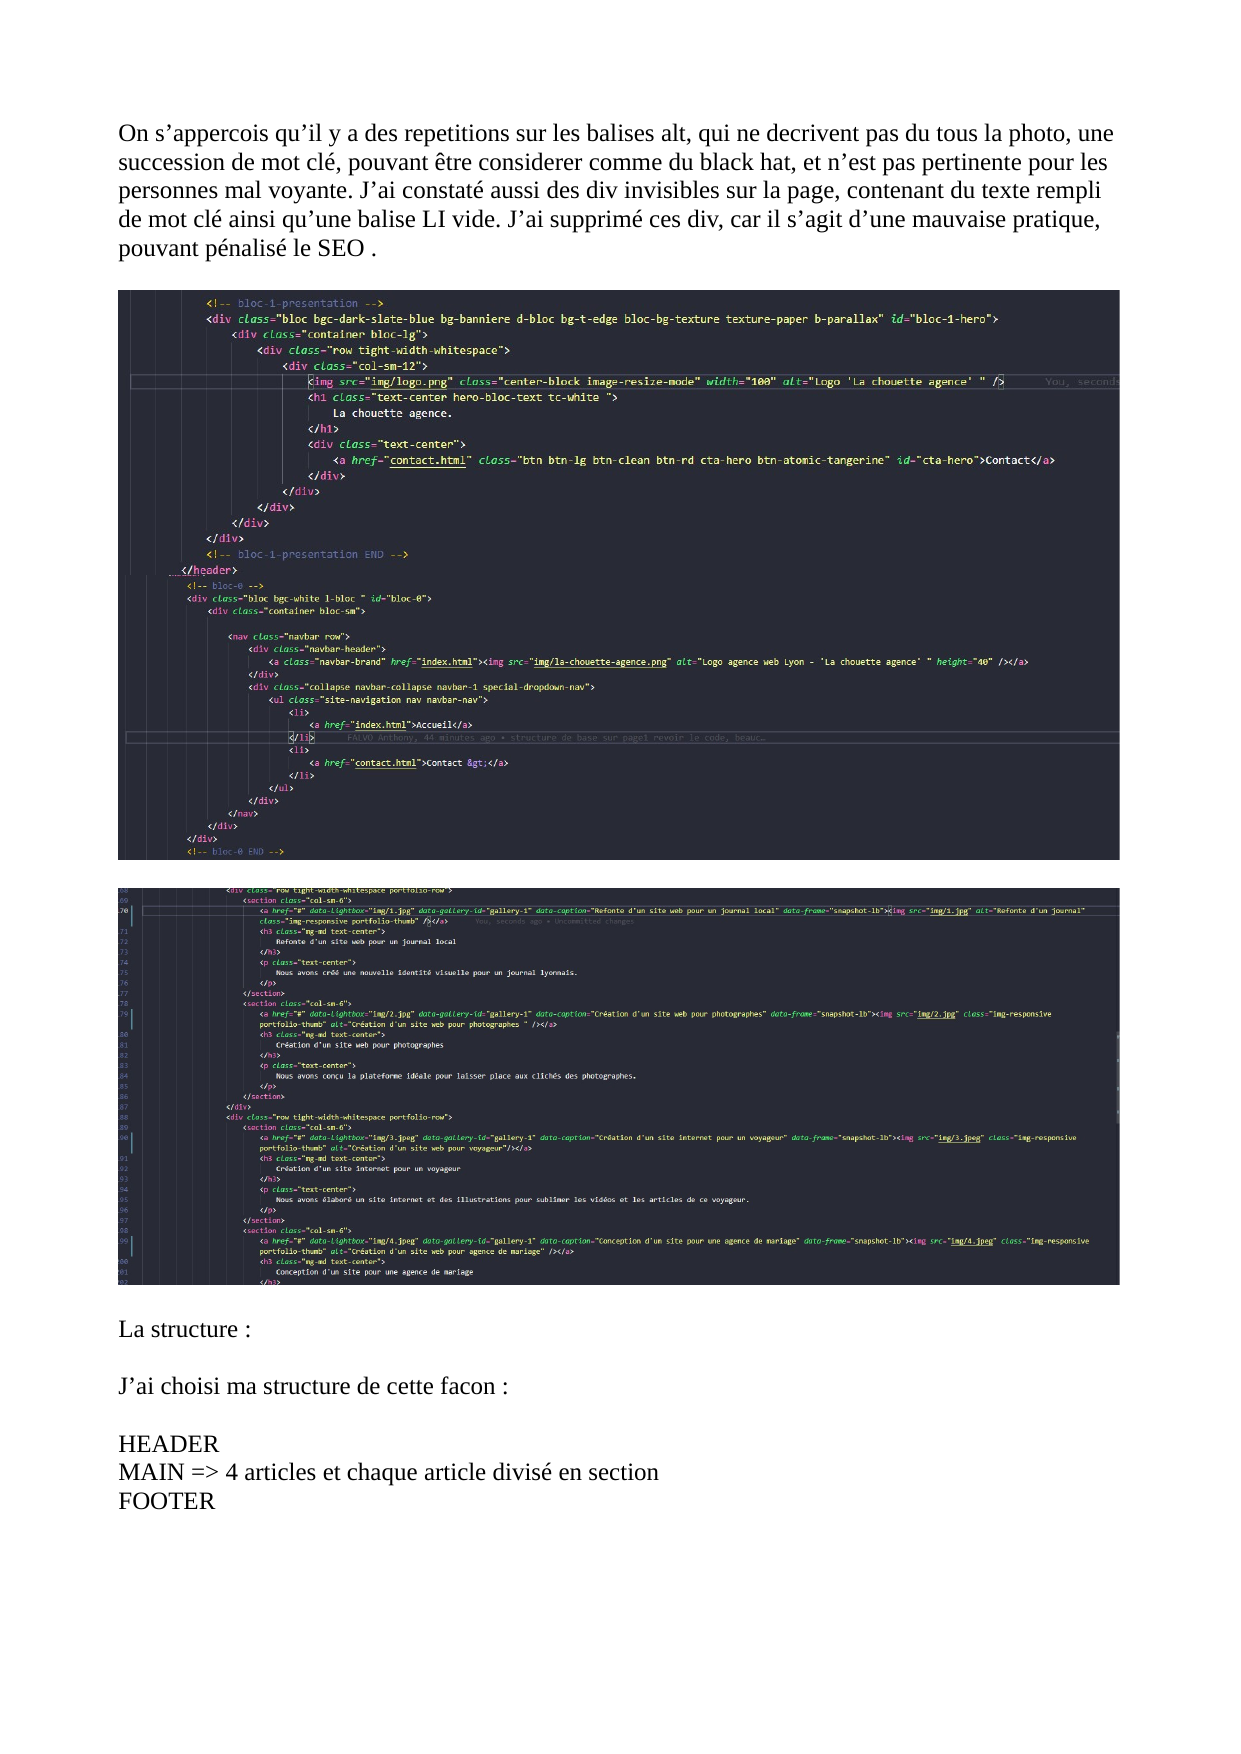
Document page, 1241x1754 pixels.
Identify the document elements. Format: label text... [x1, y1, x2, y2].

text MAIN => 4 articles et chaque article divisé en section [118, 1457, 1122, 1486]
text On s’appercois qu’il y a des repetitions sur les balises alt, qui ne decrivent pas du tous la photo, une succession de mot clé, pouvant être considerer comme du black hat, et n’est pas pertinente pour les personnes mal voyante. J’ai constaté aussi des div invisibles sur la page, contenant du texte rempli de mot clé ainsi qu’une balise LI vide. J’ai supprimé ces div, car il s’agit d’une mauvaise pratique, pouvant pénalisé le SEO . [118, 118, 1122, 262]
text HEADER [118, 1429, 1122, 1457]
text J’ai choisi ma structure de cette facon : [118, 1371, 1122, 1400]
text FOOTER [118, 1486, 1122, 1515]
text La structure : [118, 1314, 1122, 1342]
